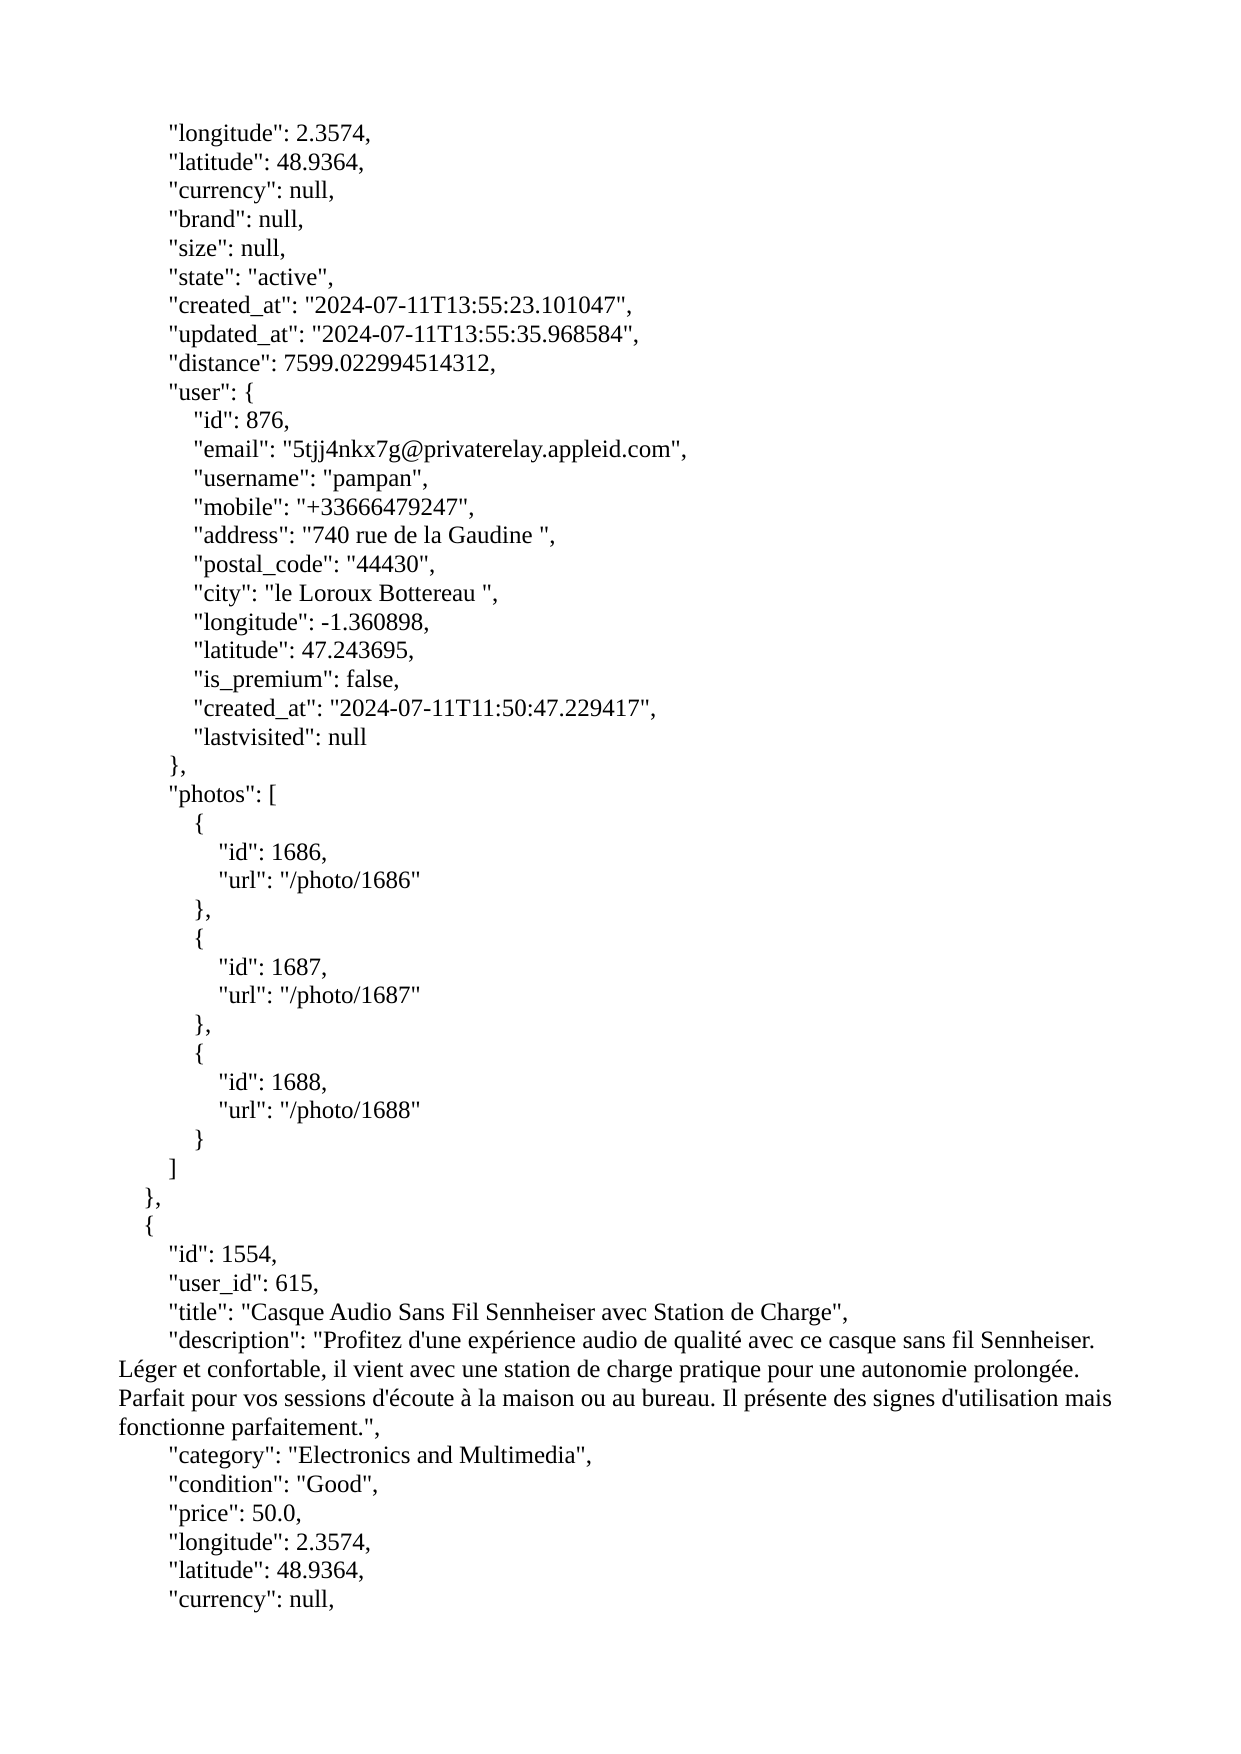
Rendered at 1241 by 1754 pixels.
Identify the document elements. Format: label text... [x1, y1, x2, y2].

text "lastvisited": null [118, 722, 1122, 751]
text "longitude": 2.3574, [118, 1527, 1122, 1556]
text "size": null, [118, 233, 1122, 262]
text "url": "/photo/1686" [118, 866, 1122, 894]
text "currency": null, [118, 1584, 1122, 1613]
text }, [118, 751, 1122, 779]
text "user": { [118, 377, 1122, 406]
text "id": 1554, [118, 1239, 1122, 1268]
text "postal_code": "44430", [118, 549, 1122, 578]
text "latitude": 48.9364, [118, 147, 1122, 176]
text "photos": [ [118, 779, 1122, 808]
text { [118, 923, 1122, 952]
text "currency": null, [118, 176, 1122, 204]
text "email": "5tjj4nkx7g@privaterelay.appleid.com", [118, 434, 1122, 463]
text "id": 876, [118, 406, 1122, 434]
text "latitude": 48.9364, [118, 1556, 1122, 1584]
text "created_at": "2024-07-11T13:55:23.101047", [118, 291, 1122, 319]
text ] [118, 1153, 1122, 1182]
text "user_id": 615, [118, 1268, 1122, 1297]
text { [118, 1211, 1122, 1239]
text }, [118, 1182, 1122, 1211]
text "is_premium": false, [118, 664, 1122, 693]
text "category": "Electronics and Multimedia", [118, 1441, 1122, 1469]
text "longitude": 2.3574, [118, 118, 1122, 147]
text } [118, 1124, 1122, 1153]
text "title": "Casque Audio Sans Fil Sennheiser avec Station de Charge", [118, 1297, 1122, 1326]
text "created_at": "2024-07-11T11:50:47.229417", [118, 693, 1122, 722]
text "url": "/photo/1687" [118, 981, 1122, 1009]
text "id": 1686, [118, 837, 1122, 866]
text "state": "active", [118, 262, 1122, 291]
text "id": 1688, [118, 1067, 1122, 1096]
text { [118, 808, 1122, 837]
text "description": "Profitez d'une expérience audio de qualité avec ce casque sans fil Sennheiser. Léger et confortable, il vient avec une station de charge pratique pour une autonomie prolongée. Parfait pour vos sessions d'écoute à la maison ou au bureau. Il présente des signes d'utilisation mais fonctionne parfaitement.", [118, 1326, 1122, 1441]
text "latitude": 47.243695, [118, 636, 1122, 664]
text }, [118, 1009, 1122, 1038]
text "id": 1687, [118, 952, 1122, 981]
text "condition": "Good", [118, 1469, 1122, 1498]
text "distance": 7599.022994514312, [118, 348, 1122, 377]
text "longitude": -1.360898, [118, 607, 1122, 636]
text "city": "le Loroux Bottereau ", [118, 578, 1122, 607]
text "brand": null, [118, 204, 1122, 233]
text }, [118, 894, 1122, 923]
text "username": "pampan", [118, 463, 1122, 492]
text "mobile": "+33666479247", [118, 492, 1122, 521]
text "price": 50.0, [118, 1498, 1122, 1527]
text "address": "740 rue de la Gaudine ", [118, 521, 1122, 549]
text "url": "/photo/1688" [118, 1096, 1122, 1124]
text { [118, 1038, 1122, 1067]
text "updated_at": "2024-07-11T13:55:35.968584", [118, 319, 1122, 348]
